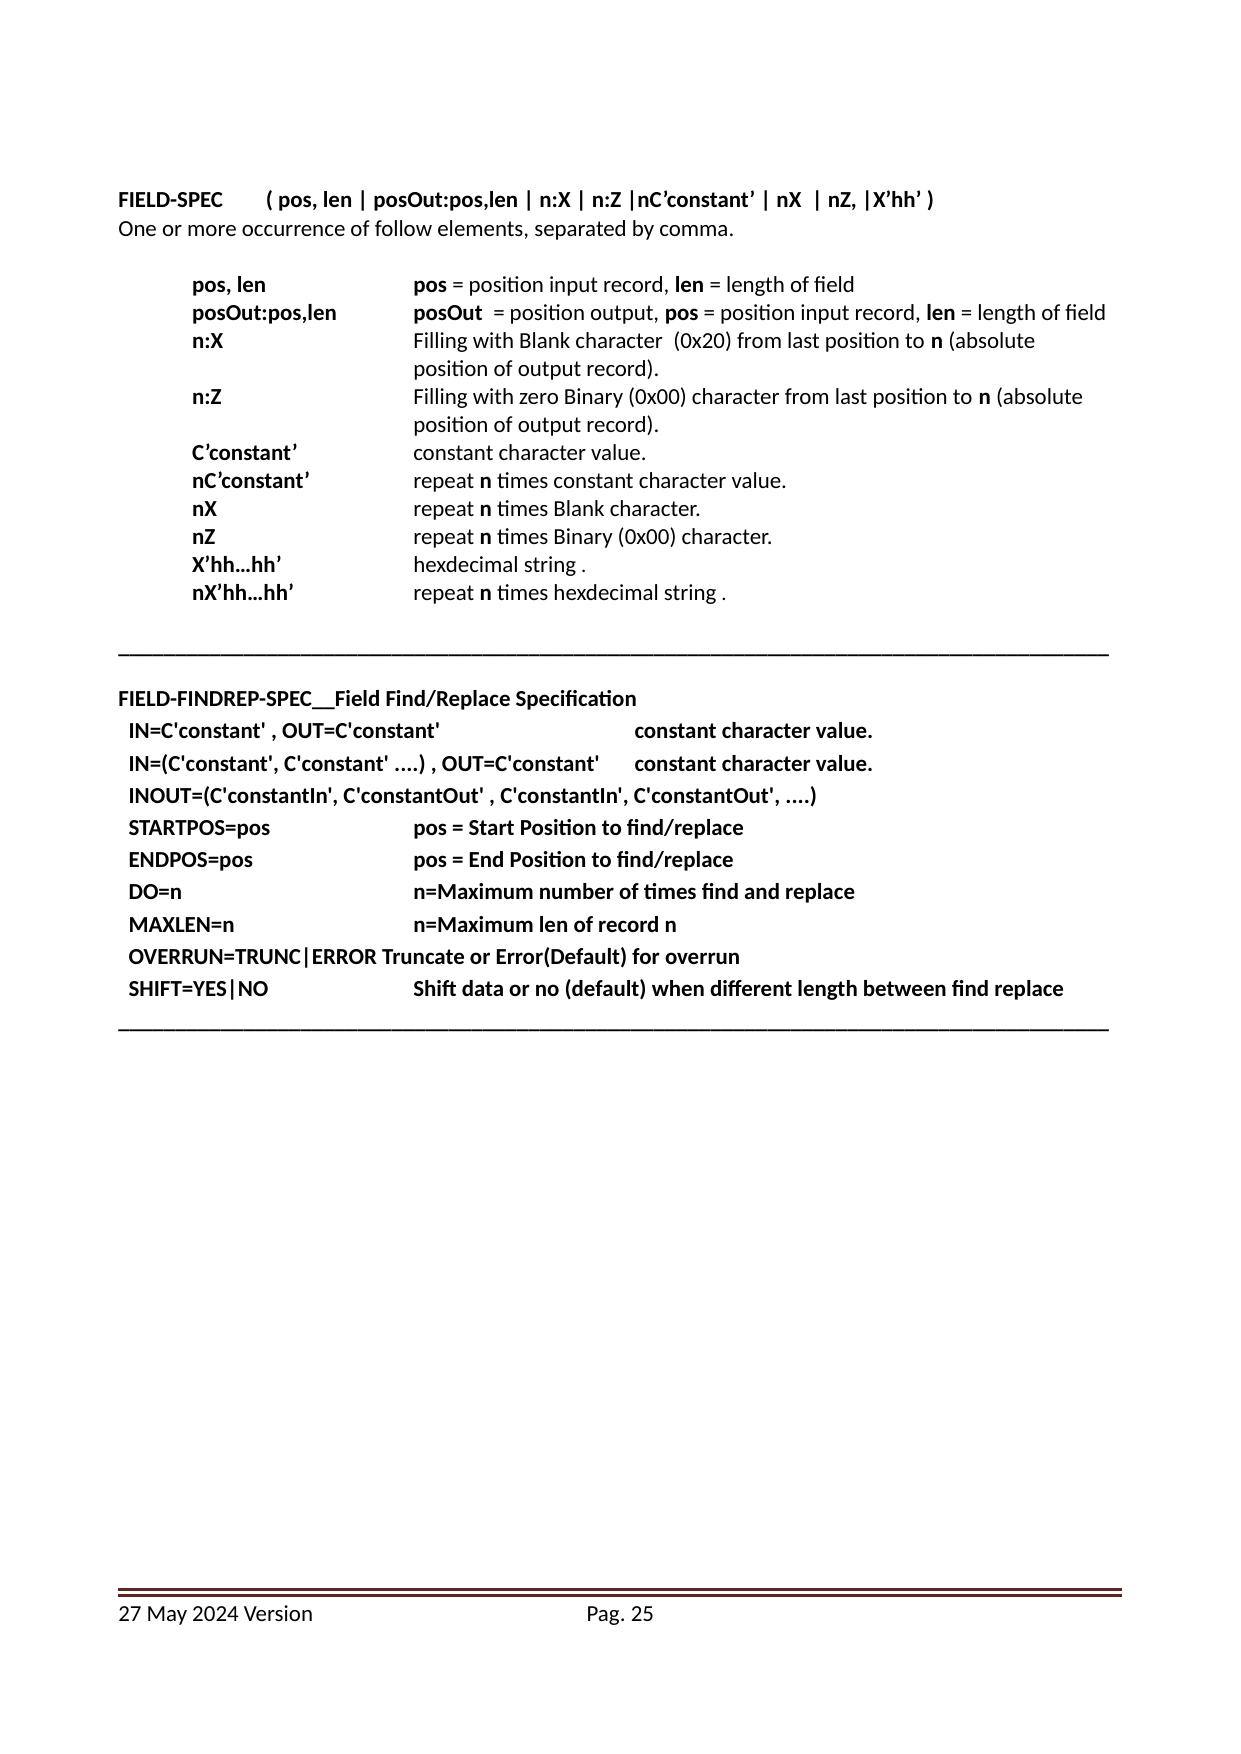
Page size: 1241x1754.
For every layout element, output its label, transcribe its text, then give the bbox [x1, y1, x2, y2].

text n:Z Filling with zero Binary (0x00) character from last position to n (absolute position of output record). [118, 382, 1122, 438]
text nX’hh…hh’ repeat n times hexdecimal string . [118, 578, 1122, 606]
text nC’constant’ repeat n times constant character value. [118, 466, 1122, 494]
text _______________________________________________________________________________________ [118, 1006, 1122, 1034]
text STARTPOS=pos pos = Start Position to find/replace [118, 813, 1122, 841]
text INOUT=(C'constantIn', C'constantOut' , C'constantIn', C'constantOut', ....) [118, 781, 1122, 809]
text C’constant’ constant character value. [118, 438, 1122, 466]
text FIELD-SPEC ( pos, len | posOut:pos,len | n:X | n:Z |nC’constant’ | nX | nZ, |X’hh’ ) [118, 186, 1122, 214]
text pos, len pos = position input record, len = length of field [118, 270, 1122, 298]
text _______________________________________________________________________________________ [118, 631, 1122, 659]
text One or more occurrence of follow elements, separated by comma. [118, 214, 1122, 242]
text nZ repeat n times Binary (0x00) character. [118, 522, 1122, 550]
text OVERRUN=TRUNC|ERROR Truncate or Error(Default) for overrun [118, 942, 1122, 970]
text X’hh…hh’ hexdecimal string . [118, 550, 1122, 578]
text MAXLEN=n n=Maximum len of record n [118, 910, 1122, 938]
text nX repeat n times Blank character. [118, 494, 1122, 522]
text posOut:pos,len posOut = position output, pos = position input record, len = length of field [118, 298, 1122, 326]
text DO=n n=Maximum number of times find and replace [118, 877, 1122, 906]
text ENDPOS=pos pos = End Position to find/replace [118, 845, 1122, 873]
text SHIFT=YES|NO Shift data or no (default) when different length between find replace [118, 974, 1122, 1002]
text IN=(C'constant', C'constant' ....) , OUT=C'constant' constant character value. [118, 749, 1122, 777]
text IN=C'constant' , OUT=C'constant' constant character value. [118, 717, 1122, 744]
text FIELD-FINDREP-SPEC__Field Find/Replace Specification [118, 684, 1122, 712]
text n:X Filling with Blank character (0x20) from last position to n (absolute position of output record). [118, 326, 1122, 382]
